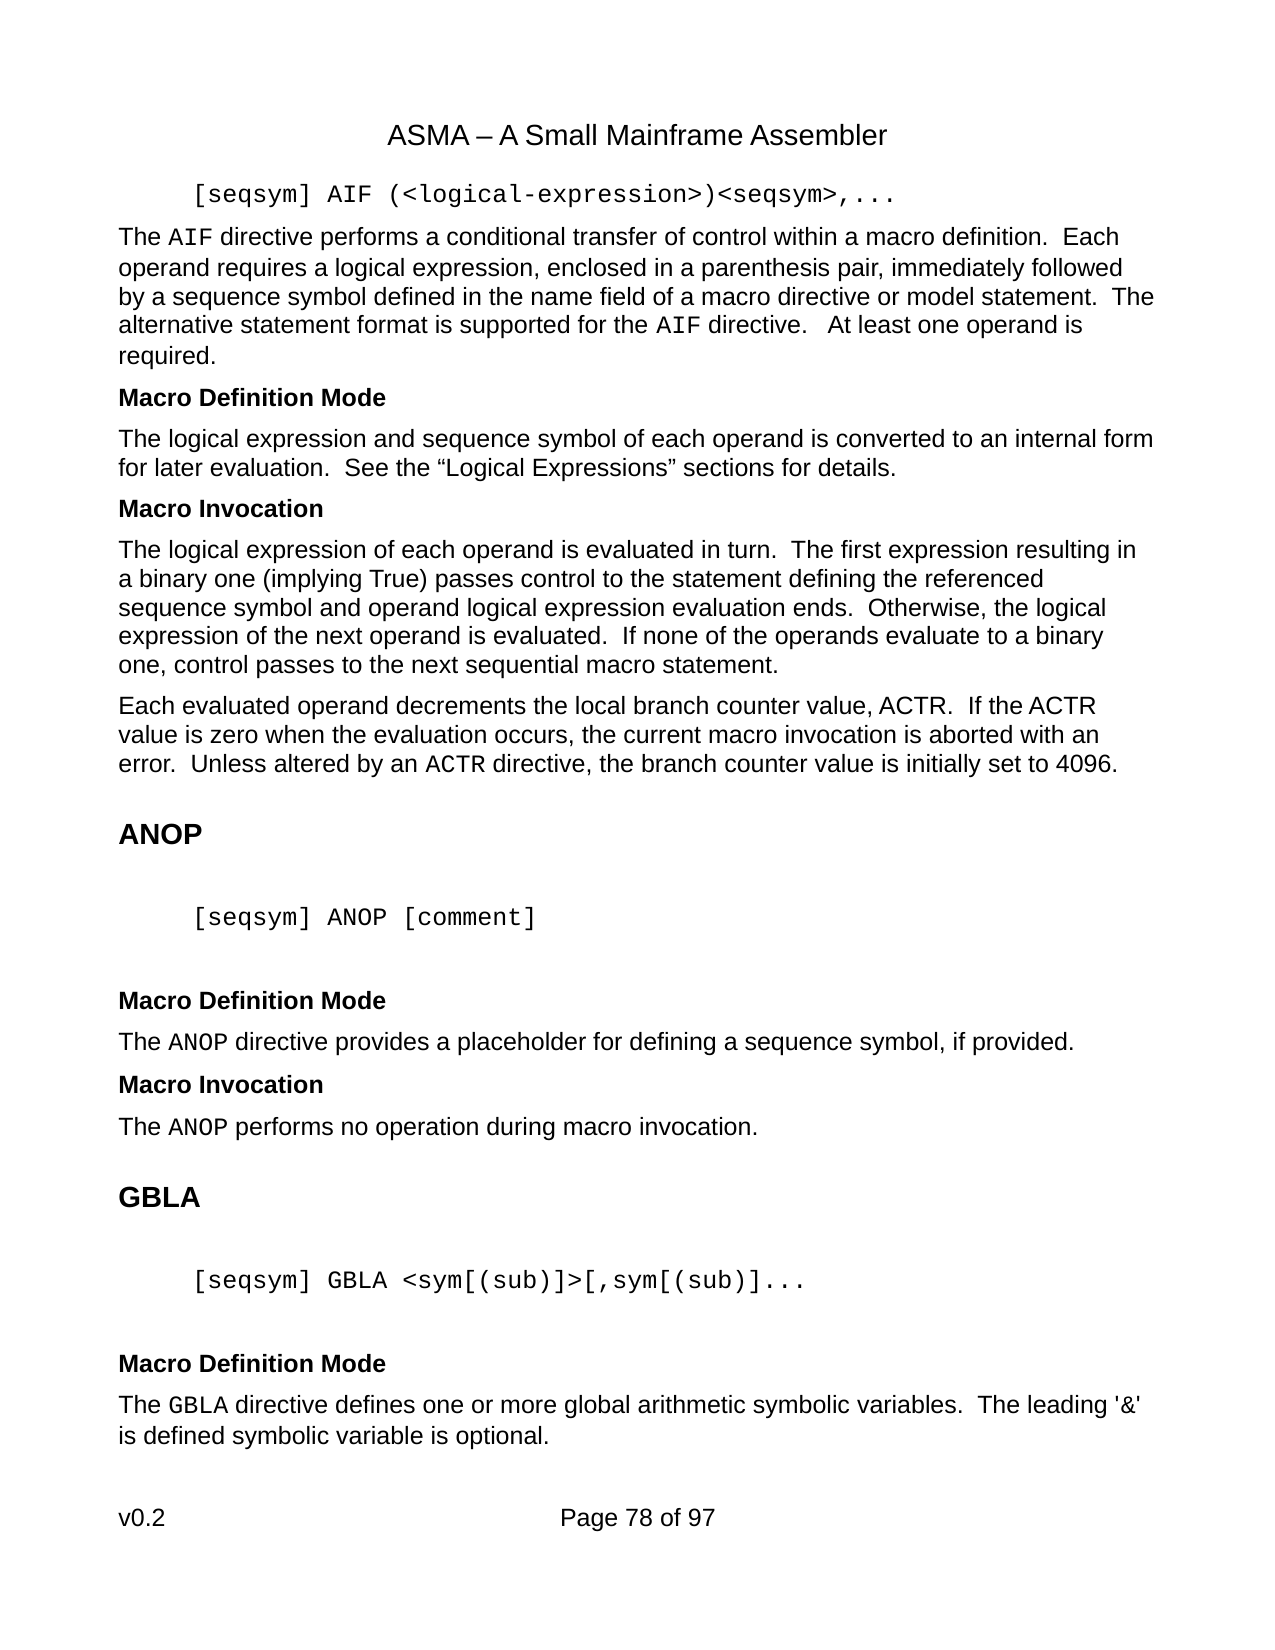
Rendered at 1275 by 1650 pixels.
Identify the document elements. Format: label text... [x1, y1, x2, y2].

text Macro Definition Mode [118, 986, 1157, 1014]
subtitle ANOP [118, 817, 1157, 851]
text The ANOP performs no operation during macro invocation. [118, 1112, 1157, 1143]
subtitle GBLA [118, 1180, 1157, 1214]
text The logical expression of each operand is evaluated in turn. The first expression resulting in a binary one (implying True) passes control to the statement defining the referenced sequence symbol and operand logical expression evaluation ends. Otherwise, the logical expression of the next operand is evaluated. If none of the operands evaluate to a binary one, control passes to the next sequential macro statement. [118, 535, 1157, 679]
text [seqsym] GBLA <sym[(sub)]>[,sym[(sub)]... [192, 1267, 1157, 1296]
text The AIF directive performs a conditional transfer of control within a macro definition. Each operand requires a logical expression, enclosed in a parenthesis pair, immediately followed by a sequence symbol defined in the name field of a macro directive or model statement. The alternative statement format is supported for the AIF directive. At least one operand is required. [118, 222, 1157, 370]
text Each evaluated operand decrements the local branch counter value, ACTR. If the ACTR value is zero when the evaluation occurs, the current macro invocation is aborted with an error. Unless altered by an ACTR directive, the branch counter value is initially set to 4096. [118, 691, 1157, 780]
text [seqsym] ANOP [comment] [192, 904, 1157, 932]
text Macro Invocation [118, 1071, 1157, 1099]
text The GBLA directive defines one or more global arithmetic symbolic variables. The leading '&' is defined symbolic variable is optional. [118, 1390, 1157, 1450]
text Macro Definition Mode [118, 383, 1157, 411]
text Macro Definition Mode [118, 1349, 1157, 1378]
text Macro Invocation [118, 494, 1157, 523]
text [seqsym] AIF (<logical-expression>)<seqsym>,... [192, 181, 1157, 209]
text The ANOP directive provides a placeholder for defining a sequence symbol, if provided. [118, 1027, 1157, 1058]
text The logical expression and sequence symbol of each operand is converted to an internal form for later evaluation. See the “Logical Expressions” sections for details. [118, 424, 1157, 481]
